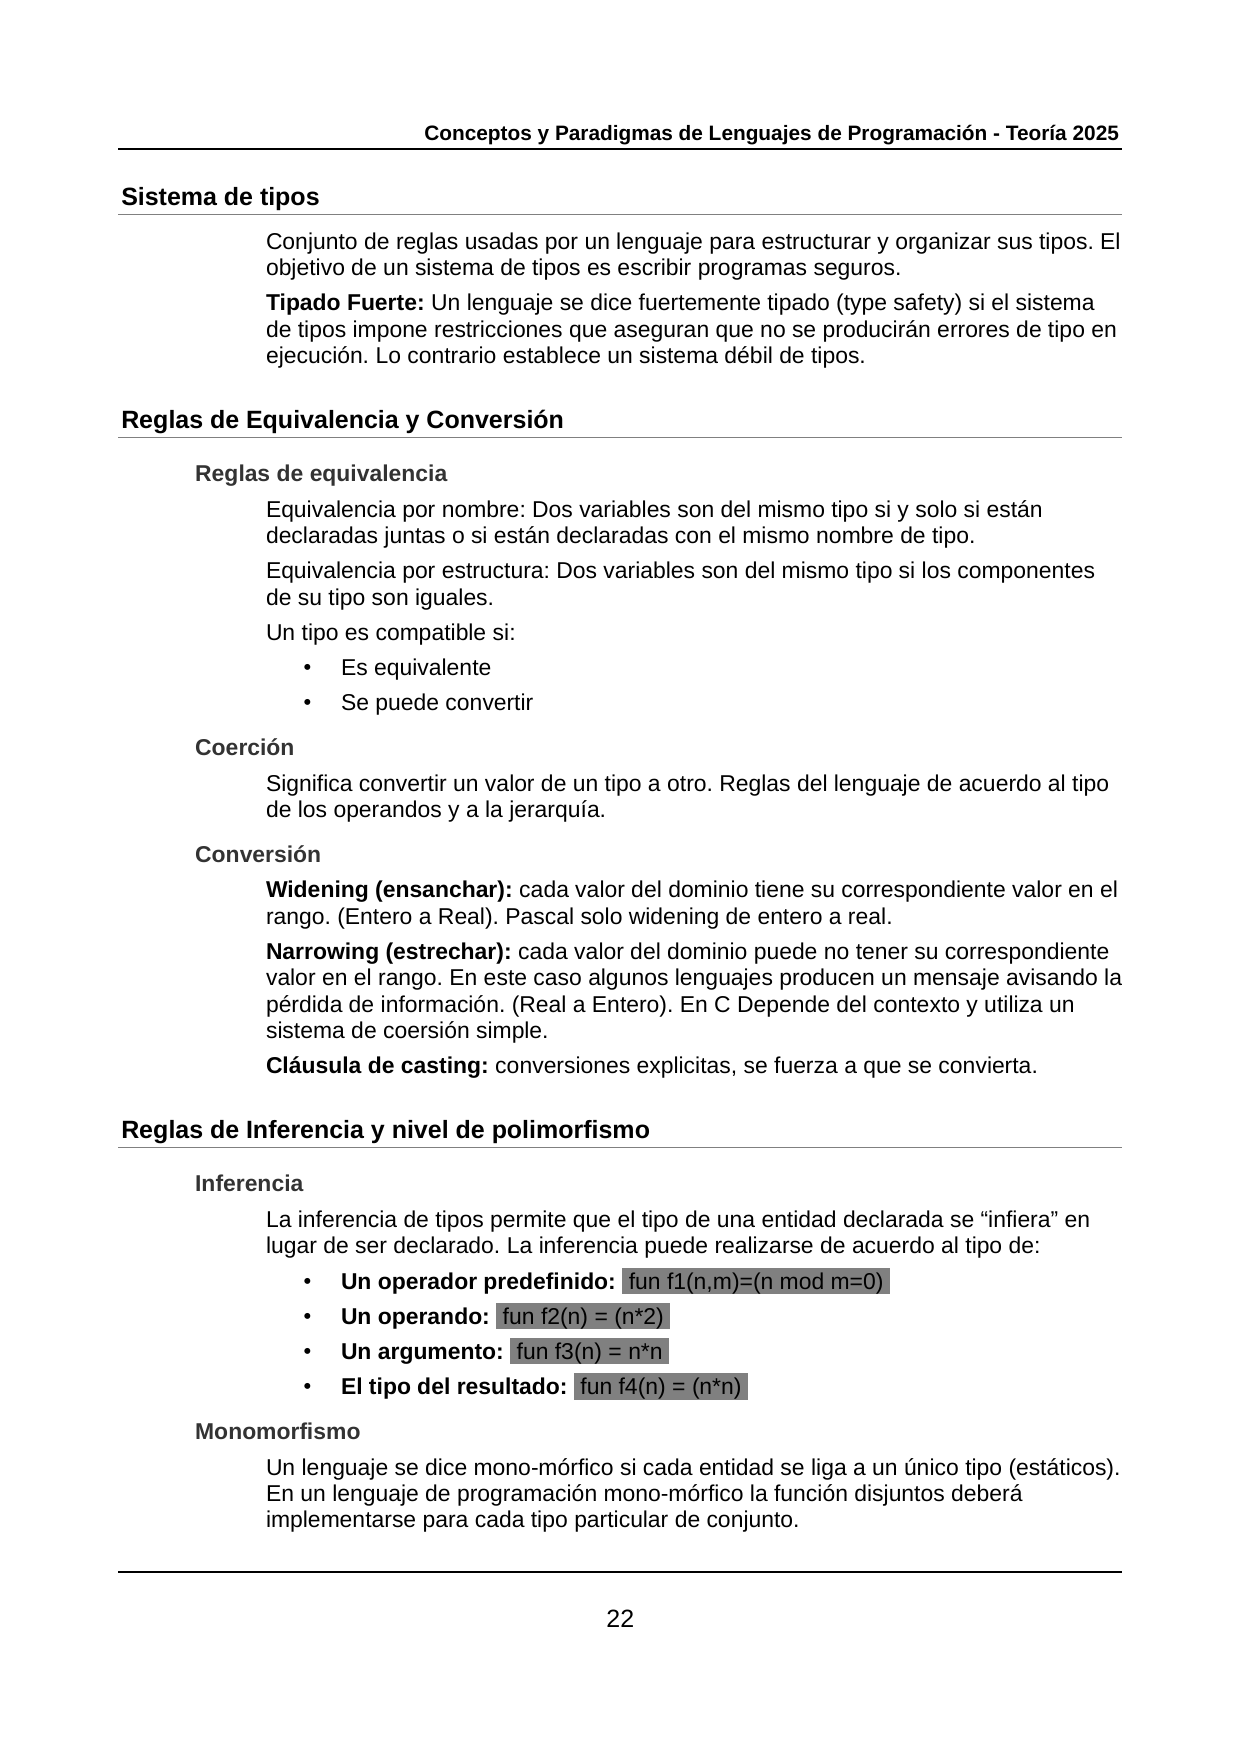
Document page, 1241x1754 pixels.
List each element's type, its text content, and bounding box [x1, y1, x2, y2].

list Es equivalente [303, 654, 1122, 681]
subtitle Sistema de tipos [118, 179, 1122, 214]
subtitle Reglas de Inferencia y nivel de polimorfismo [118, 1112, 1122, 1147]
text Cláusula de casting: conversiones explicitas, se fuerza a que se convierta. [266, 1052, 1122, 1078]
list Un argumento: fun f3(n) = n*n [303, 1338, 1122, 1364]
text Conjunto de reglas usadas por un lenguaje para estructurar y organizar sus tipos. El objetivo de un sistema de tipos es escribir programas seguros. [266, 228, 1122, 280]
list Se puede convertir [303, 689, 1122, 716]
text Un lenguaje se dice mono-mórfico si cada entidad se liga a un único tipo (estáticos). En un lenguaje de programación mono-mórfico la función disjuntos deberá implementarse para cada tipo particular de conjunto. [266, 1454, 1122, 1533]
list Un operador predefinido: fun f1(n,m)=(n mod m=0) [303, 1268, 1122, 1294]
text La inferencia de tipos permite que el tipo de una entidad declarada se “infiera” en lugar de ser declarado. La inferencia puede realizarse de acuerdo al tipo de: [266, 1206, 1122, 1259]
text Equivalencia por estructura: Dos variables son del mismo tipo si los componentes de su tipo son iguales. [266, 557, 1122, 610]
subtitle Coerción [192, 731, 1122, 763]
text Significa convertir un valor de un tipo a otro. Reglas del lenguaje de acuerdo al tipo de los operandos y a la jerarquía. [266, 770, 1122, 822]
subtitle Inferencia [192, 1167, 1122, 1200]
text Tipado Fuerte: Un lenguaje se dice fuertemente tipado (type safety) si el sistema de tipos impone restricciones que aseguran que no se producirán errores de tipo en ejecución. Lo contrario establece un sistema débil de tipos. [266, 289, 1122, 368]
subtitle Conversión [192, 838, 1122, 870]
text Narrowing (estrechar): cada valor del dominio puede no tener su correspondiente valor en el rango. En este caso algunos lenguajes producen un mensaje avisando la pérdida de información. (Real a Entero). En C Depende del contexto y utiliza un sistema de coersión simple. [266, 938, 1122, 1043]
list Un operando: fun f2(n) = (n*2) [303, 1303, 1122, 1329]
subtitle Monomorfismo [192, 1415, 1122, 1447]
text Un tipo es compatible si: [266, 619, 1122, 645]
text Widening (ensanchar): cada valor del dominio tiene su correspondiente valor en el rango. (Entero a Real). Pascal solo widening de entero a real. [266, 876, 1122, 929]
subtitle Reglas de Equivalencia y Conversión [118, 402, 1122, 437]
list El tipo del resultado: fun f4(n) = (n*n) [303, 1373, 1122, 1400]
subtitle Reglas de equivalencia [192, 457, 1122, 489]
text Equivalencia por nombre: Dos variables son del mismo tipo si y solo si están declaradas juntas o si están declaradas con el mismo nombre de tipo. [266, 496, 1122, 548]
